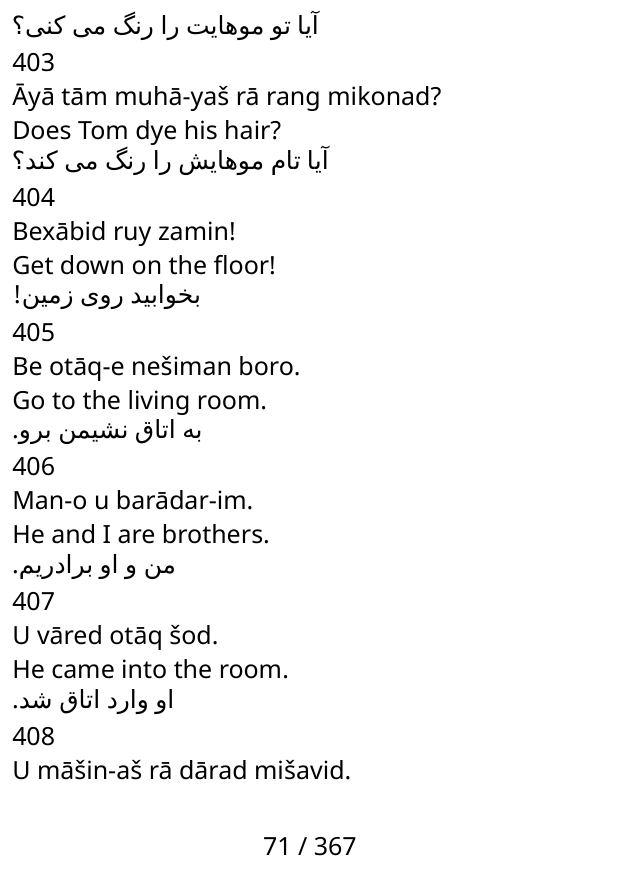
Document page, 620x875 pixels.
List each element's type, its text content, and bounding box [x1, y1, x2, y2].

text آیا تو موهایت را رنگ می کنی؟ [12, 12, 607, 44]
text Man-o u barādar-im. [12, 483, 607, 517]
text 403 [12, 44, 607, 79]
text بخوابید روی زمین! [12, 282, 607, 314]
text Be otāq-e nešiman boro. [12, 348, 607, 382]
text من و او برادریم. [12, 551, 607, 584]
text He came into the room. [12, 652, 607, 686]
text 406 [12, 449, 607, 483]
text Go to the living room. [12, 382, 607, 416]
text به اتاق نشیمن برو. [12, 416, 607, 449]
text U vāred otāq šod. [12, 618, 607, 652]
text 407 [12, 584, 607, 618]
text U māšin-aš rā dārad mi‌šavid. [12, 753, 607, 787]
text 405 [12, 314, 607, 348]
text آیا تام موهایش را رنگ می کند؟ [12, 147, 607, 179]
text 404 [12, 179, 607, 213]
text او وارد اتاق شد. [12, 686, 607, 718]
text He and I are brothers. [12, 517, 607, 551]
text 408 [12, 718, 607, 753]
text Get down on the floor! [12, 247, 607, 282]
text Does Tom dye his hair? [12, 113, 607, 147]
text Āyā tām muhā-yaš rā rang mi‌konad? [12, 79, 607, 113]
text Bexābid ruy zamin! [12, 213, 607, 247]
